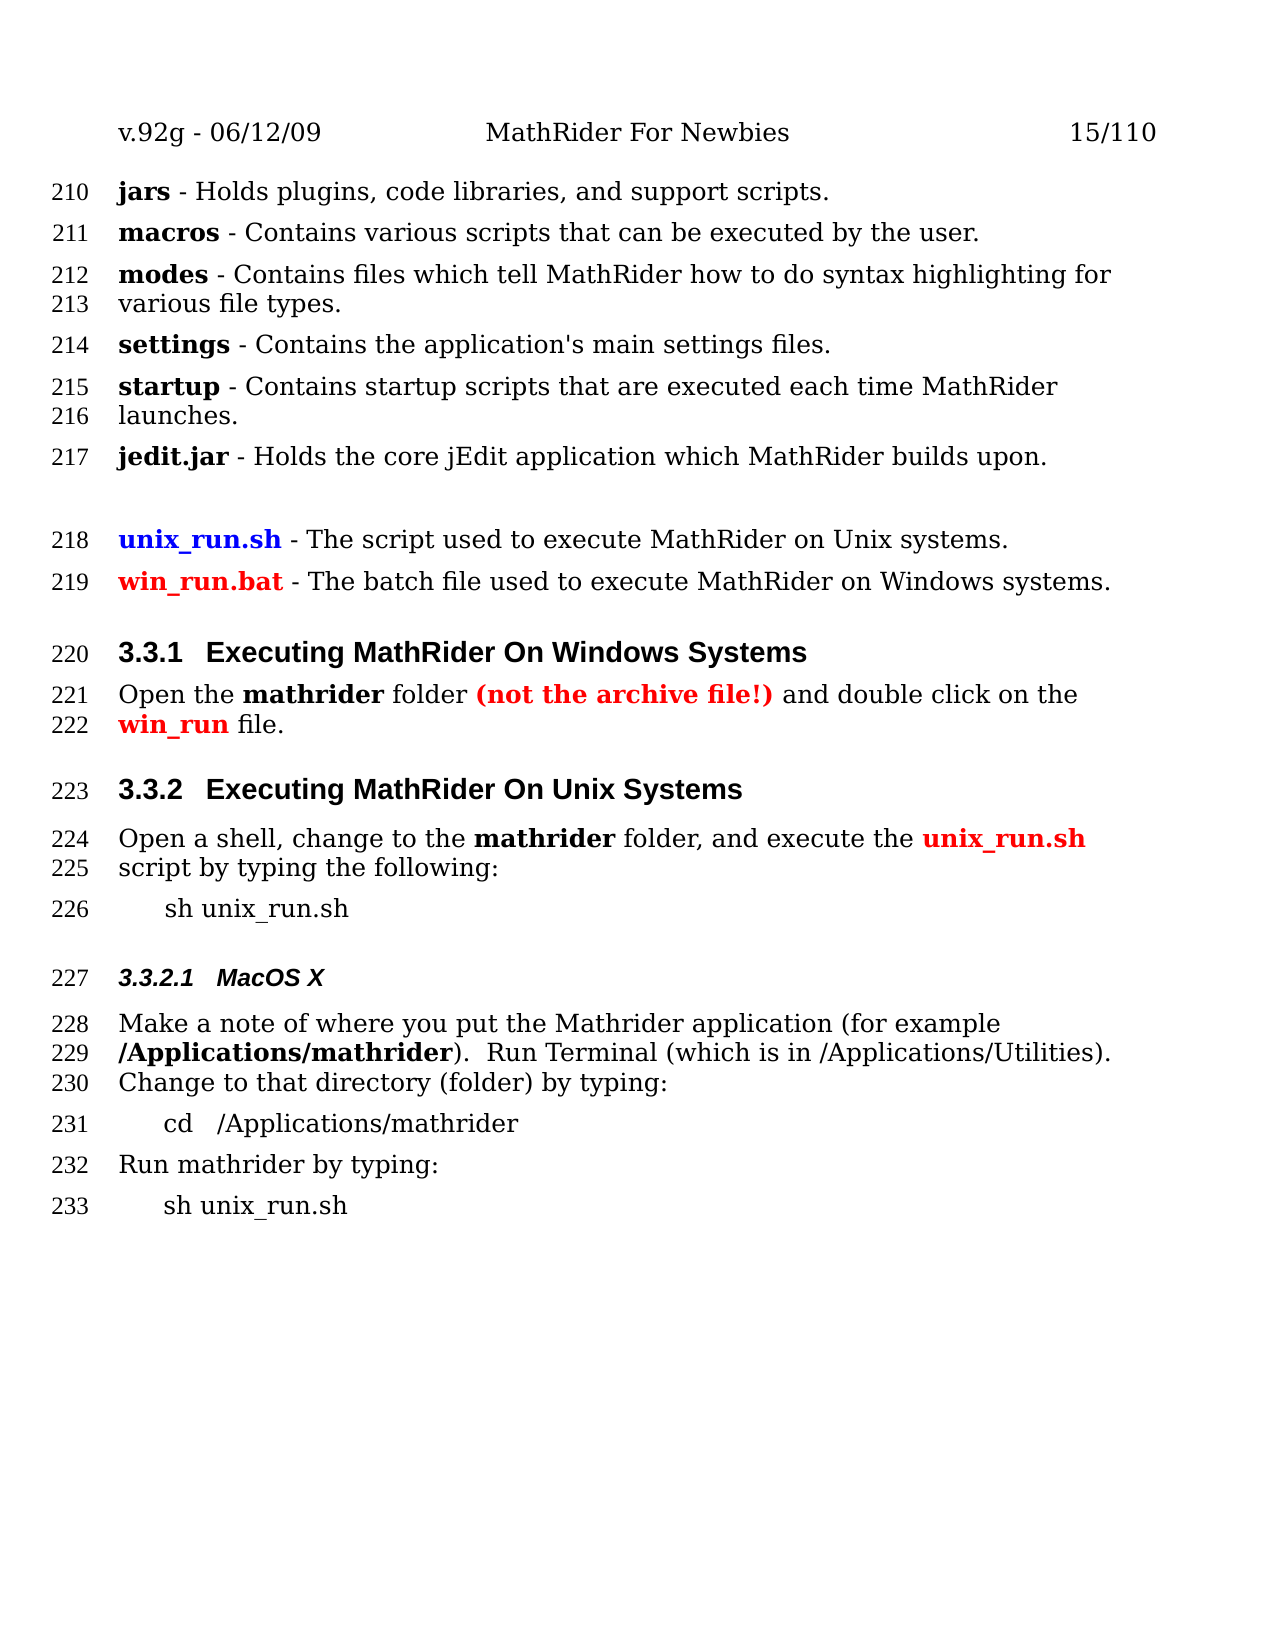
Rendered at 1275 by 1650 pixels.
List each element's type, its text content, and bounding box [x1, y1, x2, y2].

subtitle Executing MathRider On Windows Systems [118, 635, 1157, 668]
text Make a note of where you put the Mathrider application (for example /Applications/mathrider). Run Terminal (which is in /Applications/Utilities). Change to that directory (folder) by typing: [118, 1009, 1157, 1097]
text Run mathrider by typing: [118, 1150, 1157, 1179]
subtitle Executing MathRider On Unix Systems [118, 772, 1157, 806]
text startup - Contains startup scripts that are executed each time MathRider launches. [118, 372, 1157, 430]
text macros - Contains various scripts that can be executed by the user. [118, 218, 1157, 248]
text jedit.jar - Holds the core jEdit application which MathRider builds upon. [118, 442, 1157, 472]
subtitle MacOS X [118, 963, 1157, 991]
text modes - Contains files which tell MathRider how to do syntax highlighting for various file types. [118, 260, 1157, 318]
text unix_run.sh - The script used to execute MathRider on Unix systems. [118, 525, 1157, 554]
text sh unix_run.sh [164, 894, 1157, 924]
text Open the mathrider folder (not the archive file!) and double click on the win_run file. [118, 681, 1157, 739]
text jars - Holds plugins, code libraries, and support scripts. [118, 177, 1157, 206]
text Open a shell, change to the mathrider folder, and execute the unix_run.sh script by typing the following: [118, 824, 1157, 882]
text cd /Applications/mathrider [163, 1109, 1157, 1138]
text sh unix_run.sh [163, 1192, 1157, 1221]
text settings - Contains the application's main settings files. [118, 330, 1157, 360]
text win_run.bat - The batch file used to execute MathRider on Windows systems. [118, 567, 1157, 596]
